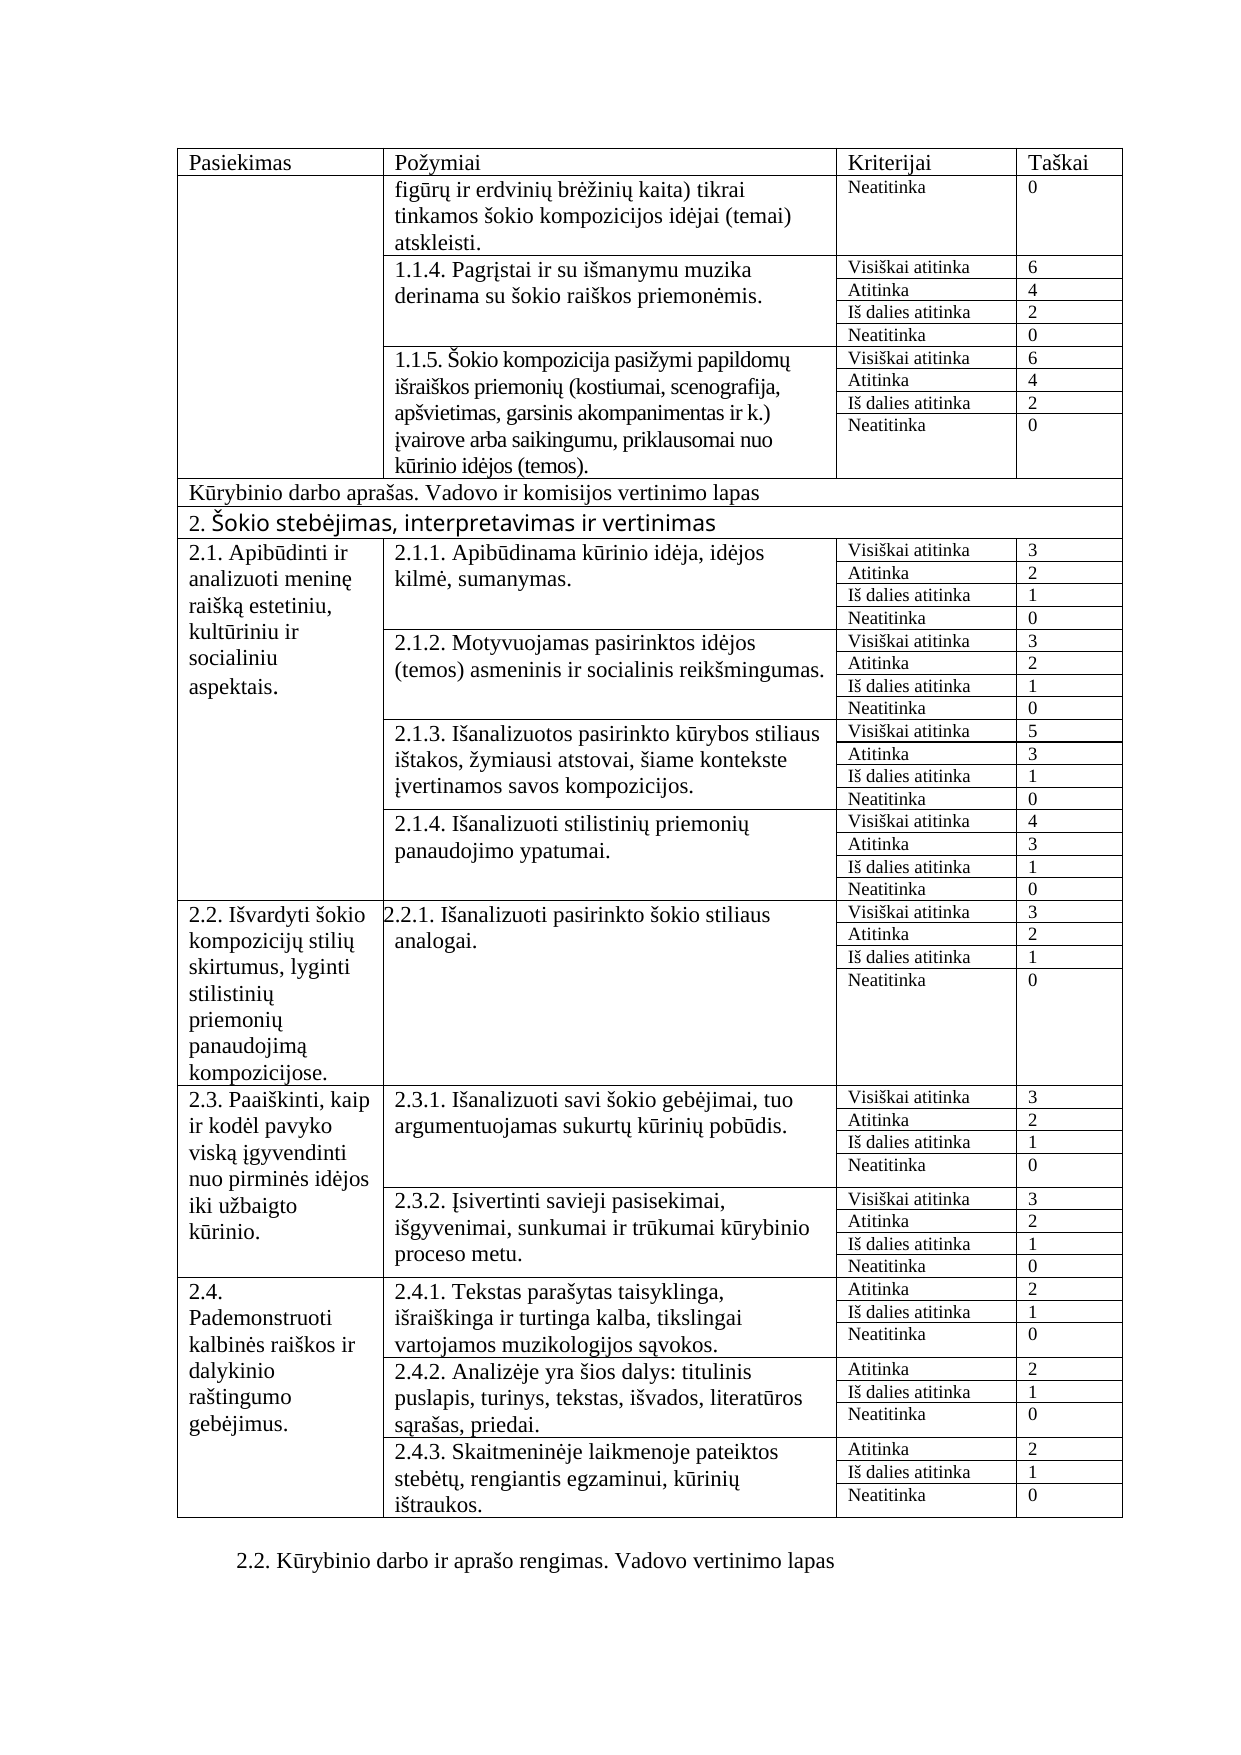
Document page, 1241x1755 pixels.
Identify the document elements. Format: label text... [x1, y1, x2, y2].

table_cell 3 [1017, 630, 1122, 651]
table_cell 4 [1017, 810, 1122, 832]
table_cell 2 [1017, 301, 1122, 323]
table_cell [178, 176, 383, 478]
table_cell 3 [1017, 1188, 1122, 1209]
table_cell Atitinka [837, 652, 1016, 674]
table_cell 2.3. Paaiškinti, kaip ir kodėl pavyko viską įgyvendinti nuo pirminės idėjos iki užbaigto kūrinio. [178, 1086, 383, 1277]
table_cell [1098, 507, 1122, 538]
table_cell Neatitinka [837, 1323, 1016, 1357]
table_cell 6 [1017, 347, 1122, 368]
table_cell 2.3.2. Įsivertinti savieji pasisekimai, išgyvenimai, sunkumai ir trūkumai kūrybinio proceso metu. [384, 1188, 836, 1277]
table_cell Neatitinka [837, 1403, 1016, 1437]
table_cell 2 [1017, 1109, 1122, 1130]
table_cell 2.2.1. Išanalizuoti pasirinkto šokio stiliaus analogai. [384, 901, 836, 1085]
table_cell Neatitinka [837, 1484, 1016, 1517]
table_cell 1.1.4. Pagrįstai ir su išmanymu muzika derinama su šokio raiškos priemonėmis. [384, 256, 836, 346]
table_cell 4 [1017, 279, 1122, 300]
table_cell 0 [1017, 969, 1122, 1085]
table_cell 3 [1017, 901, 1122, 922]
table_cell Visiškai atitinka [837, 720, 1016, 741]
table_cell Neatitinka [837, 607, 1016, 628]
table_cell 2 [1017, 562, 1122, 583]
table_cell 0 [1017, 607, 1122, 628]
table_header Kriterijai [837, 149, 1016, 175]
table_cell 2. Šokio stebėjimas, interpretavimas ir vertinimas [178, 507, 1073, 538]
table_cell Visiškai atitinka [837, 539, 1016, 561]
table_cell Neatitinka [837, 878, 1016, 900]
table_cell 2.2. Išvardyti šokio kompozicijų stilių skirtumus, lyginti stilistinių priemonių panaudojimą kompozicijose. [178, 901, 383, 1085]
table_cell Iš dalies atitinka [837, 1233, 1016, 1254]
table_cell 1 [1017, 1131, 1122, 1153]
table_cell 2 [1017, 923, 1122, 945]
table_cell [1073, 507, 1097, 538]
table_cell Iš dalies atitinka [837, 1131, 1016, 1153]
table_cell Atitinka [837, 1278, 1016, 1299]
table_cell 1 [1017, 1381, 1122, 1402]
table_cell Atitinka [837, 562, 1016, 583]
table_cell Iš dalies atitinka [837, 946, 1016, 967]
table_cell Atitinka [837, 743, 1016, 764]
table_cell 3 [1017, 1086, 1122, 1108]
table_cell Atitinka [837, 1109, 1016, 1130]
table_cell 2 [1017, 1210, 1122, 1232]
table_cell 2.1.1. Apibūdinama kūrinio idėja, idėjos kilmė, sumanymas. [384, 539, 836, 628]
table_cell 2.1. Apibūdinti ir analizuoti meninę raišką estetiniu, kultūriniu ir socialiniu aspektais. [178, 539, 383, 900]
table_cell Neatitinka [837, 788, 1016, 809]
table_cell 2.1.3. Išanalizuotos pasirinkto kūrybos stiliaus ištakos, žymiausi atstovai, šiame kontekste įvertinamos savos kompozicijos. [384, 720, 836, 809]
table_cell 2.1.4. Išanalizuoti stilistinių priemonių panaudojimo ypatumai. [384, 810, 836, 900]
table_cell Atitinka [837, 1358, 1016, 1380]
table_cell 3 [1017, 743, 1122, 764]
table_cell 0 [1017, 176, 1122, 255]
table_cell 1 [1017, 1233, 1122, 1254]
table_cell 1.1.5. Šokio kompozicija pasižymi papildomų išraiškos priemonių (kostiumai, scenografija, apšvietimas, garsinis akompanimentas ir k.) įvairove arba saikingumu, priklausomai nuo kūrinio idėjos (temos). [384, 347, 836, 478]
table_cell 1 [1017, 584, 1122, 606]
table_cell 0 [1017, 1255, 1122, 1277]
table_cell Visiškai atitinka [837, 630, 1016, 651]
table_cell Iš dalies atitinka [837, 1381, 1016, 1402]
table_cell Iš dalies atitinka [837, 392, 1016, 413]
table_cell 5 [1017, 720, 1122, 741]
table_cell 1 [1017, 765, 1122, 787]
table_cell Neatitinka [837, 414, 1016, 478]
table_cell Atitinka [837, 279, 1016, 300]
table_cell 1 [1017, 1301, 1122, 1322]
table_cell 0 [1017, 1484, 1122, 1517]
table_cell 4 [1017, 369, 1122, 391]
table_cell Atitinka [837, 1210, 1016, 1232]
table_cell 2 [1017, 1438, 1122, 1460]
table_cell Atitinka [837, 833, 1016, 854]
table_cell 2 [1017, 652, 1122, 674]
table_cell 2.4.2. Analizėje yra šios dalys: titulinis puslapis, turinys, tekstas, išvados, literatūros sąrašas, priedai. [384, 1358, 836, 1437]
table_cell 0 [1017, 1154, 1122, 1187]
table_cell Neatitinka [837, 1154, 1016, 1187]
table_cell 2.4. Pademonstruoti kalbinės raiškos ir dalykinio raštingumo gebėjimus. [178, 1278, 383, 1517]
table_cell Iš dalies atitinka [837, 765, 1016, 787]
table_cell 2 [1017, 1358, 1122, 1380]
table_cell 3 [1017, 833, 1122, 854]
table_cell Atitinka [837, 369, 1016, 391]
table_cell 0 [1017, 1403, 1122, 1437]
table_cell Iš dalies atitinka [837, 1461, 1016, 1482]
table_cell 2.3.1. Išanalizuoti savi šokio gebėjimai, tuo argumentuojamas sukurtų kūrinių pobūdis. [384, 1086, 836, 1187]
table_cell Neatitinka [837, 176, 1016, 255]
table_cell 2 [1017, 392, 1122, 413]
table_header Požymiai [384, 149, 836, 175]
table_cell 0 [1017, 788, 1122, 809]
table_cell 0 [1017, 697, 1122, 719]
table_cell Atitinka [837, 923, 1016, 945]
table_cell Iš dalies atitinka [837, 584, 1016, 606]
table_cell Visiškai atitinka [837, 1086, 1016, 1108]
table_cell 3 [1017, 539, 1122, 561]
table_cell 2.4.1. Tekstas parašytas taisyklinga, išraiškinga ir turtinga kalba, tikslingai vartojamos muzikologijos sąvokos. [384, 1278, 836, 1357]
table_cell 0 [1017, 1323, 1122, 1357]
table_cell Visiškai atitinka [837, 347, 1016, 368]
text 2.2. Kūrybinio darbo ir aprašo rengimas. Vadovo vertinimo lapas [177, 1547, 1122, 1573]
table_cell 2 [1017, 1278, 1122, 1299]
table_cell Neatitinka [837, 324, 1016, 346]
table_cell 1 [1017, 1461, 1122, 1482]
table_cell Kūrybinio darbo aprašas. Vadovo ir komisijos vertinimo lapas [178, 479, 1073, 506]
table_cell Neatitinka [837, 697, 1016, 719]
table_cell [1073, 479, 1097, 506]
table_cell 0 [1017, 414, 1122, 478]
table_header Pasiekimas [178, 149, 383, 175]
table_cell Visiškai atitinka [837, 256, 1016, 278]
table_cell Neatitinka [837, 969, 1016, 1085]
table_cell 6 [1017, 256, 1122, 278]
table_cell 1 [1017, 675, 1122, 696]
table_cell Iš dalies atitinka [837, 856, 1016, 877]
table_cell 1 [1017, 856, 1122, 877]
table_cell 2.1.2. Motyvuojamas pasirinktos idėjos (temos) asmeninis ir socialinis reikšmingumas. [384, 630, 836, 719]
table_cell Visiškai atitinka [837, 901, 1016, 922]
table_cell [1098, 479, 1122, 506]
table_cell 0 [1017, 324, 1122, 346]
table_cell figūrų ir erdvinių brėžinių kaita) tikrai tinkamos šokio kompozicijos idėjai (temai) atskleisti. [384, 176, 836, 255]
table_cell Visiškai atitinka [837, 1188, 1016, 1209]
table_cell Neatitinka [837, 1255, 1016, 1277]
table_cell 2.4.3. Skaitmeninėje laikmenoje pateiktos stebėtų, rengiantis egzaminui, kūrinių ištraukos. [384, 1438, 836, 1517]
table_cell Iš dalies atitinka [837, 301, 1016, 323]
table_cell Iš dalies atitinka [837, 675, 1016, 696]
table_cell 0 [1017, 878, 1122, 900]
table_header Taškai [1017, 149, 1122, 175]
table_cell Iš dalies atitinka [837, 1301, 1016, 1322]
table_cell Visiškai atitinka [837, 810, 1016, 832]
table_cell Atitinka [837, 1438, 1016, 1460]
table_cell 1 [1017, 946, 1122, 967]
